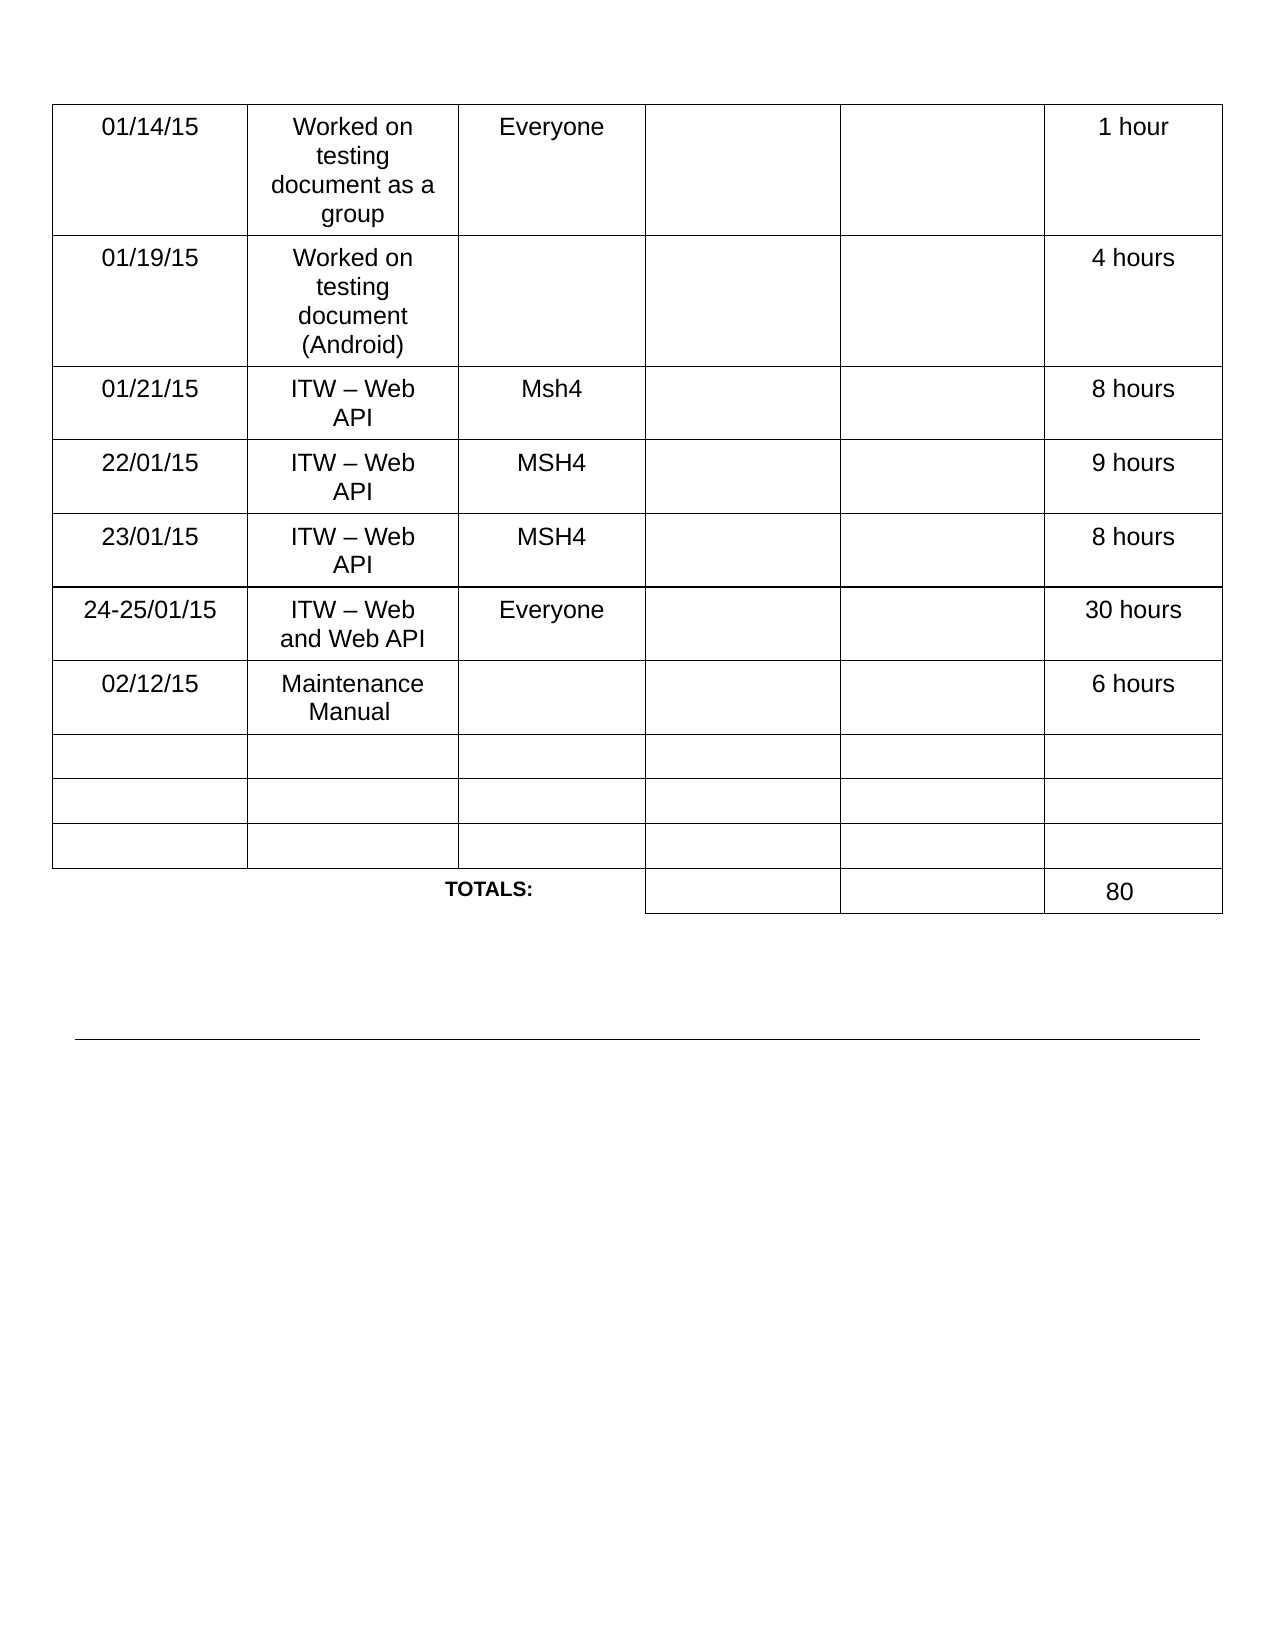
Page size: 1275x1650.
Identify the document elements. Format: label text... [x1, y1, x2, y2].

table_cell ITW – Web API [248, 440, 458, 513]
table_cell [646, 661, 840, 733]
table_cell Everyone [459, 105, 645, 235]
table_cell [459, 236, 645, 366]
table_cell 1 hour [1045, 105, 1222, 235]
table_cell ITW – Web and Web API [248, 588, 458, 660]
table_cell [841, 588, 1044, 660]
table_cell [646, 105, 840, 235]
table_cell [646, 735, 840, 778]
table_cell [841, 869, 1044, 913]
table_cell [1045, 779, 1222, 823]
table_cell 4 hours [1045, 236, 1222, 366]
table_cell ITW – Web API [248, 367, 458, 439]
table_cell 12/02/15 [53, 661, 247, 733]
table_cell 8 hours [1045, 367, 1222, 439]
table_cell [646, 440, 840, 513]
table_cell [646, 779, 840, 823]
table_cell 24-25/01/15 [53, 588, 247, 660]
table_cell Worked on testing document as a group [248, 105, 458, 235]
table_cell [646, 588, 840, 660]
table_cell [646, 514, 840, 586]
table_cell [1045, 735, 1222, 778]
table_cell [459, 661, 645, 733]
table_cell [53, 779, 247, 823]
table_cell [841, 236, 1044, 366]
table_cell [841, 735, 1044, 778]
table_cell [248, 779, 458, 823]
table_cell 9 hours [1045, 440, 1222, 513]
table_cell [1045, 824, 1222, 868]
table_cell [841, 105, 1044, 235]
table_cell [841, 514, 1044, 586]
table_cell MSH4 [459, 440, 645, 513]
table_cell 22/01/15 [53, 440, 247, 513]
table_cell Msh4 [459, 367, 645, 439]
table_cell 80 [1045, 869, 1222, 913]
table_cell 19/01/15 [53, 236, 247, 366]
table_cell [646, 236, 840, 366]
table_cell 23/01/15 [53, 514, 247, 586]
table_cell [841, 779, 1044, 823]
table_cell [841, 661, 1044, 733]
table_cell MSH4 [459, 514, 645, 586]
table_cell [646, 367, 840, 439]
table_cell Everyone [459, 588, 645, 660]
table_cell [459, 824, 645, 868]
table_cell [841, 367, 1044, 439]
table_cell TOTALS: [327, 869, 645, 913]
table_cell [459, 735, 645, 778]
table_cell 6 hours [1045, 661, 1222, 733]
table_cell [248, 824, 458, 868]
table_cell [53, 735, 247, 778]
table_cell [841, 440, 1044, 513]
table_cell [248, 735, 458, 778]
table_cell [459, 779, 645, 823]
table_cell 21/01/15 [53, 367, 247, 439]
table_cell ITW – Web API [248, 514, 458, 586]
table_cell Maintenance Manual [248, 661, 458, 733]
table_cell [841, 824, 1044, 868]
table_cell Worked on testing document (Android) [248, 236, 458, 366]
table_cell 14/01/15 [53, 105, 247, 235]
table_cell 30 hours [1045, 588, 1222, 660]
table_cell [53, 869, 247, 913]
table_cell [53, 824, 247, 868]
table_cell [248, 869, 327, 913]
table_cell 8 hours [1045, 514, 1222, 586]
table_cell [646, 824, 840, 868]
table_cell [646, 869, 840, 913]
